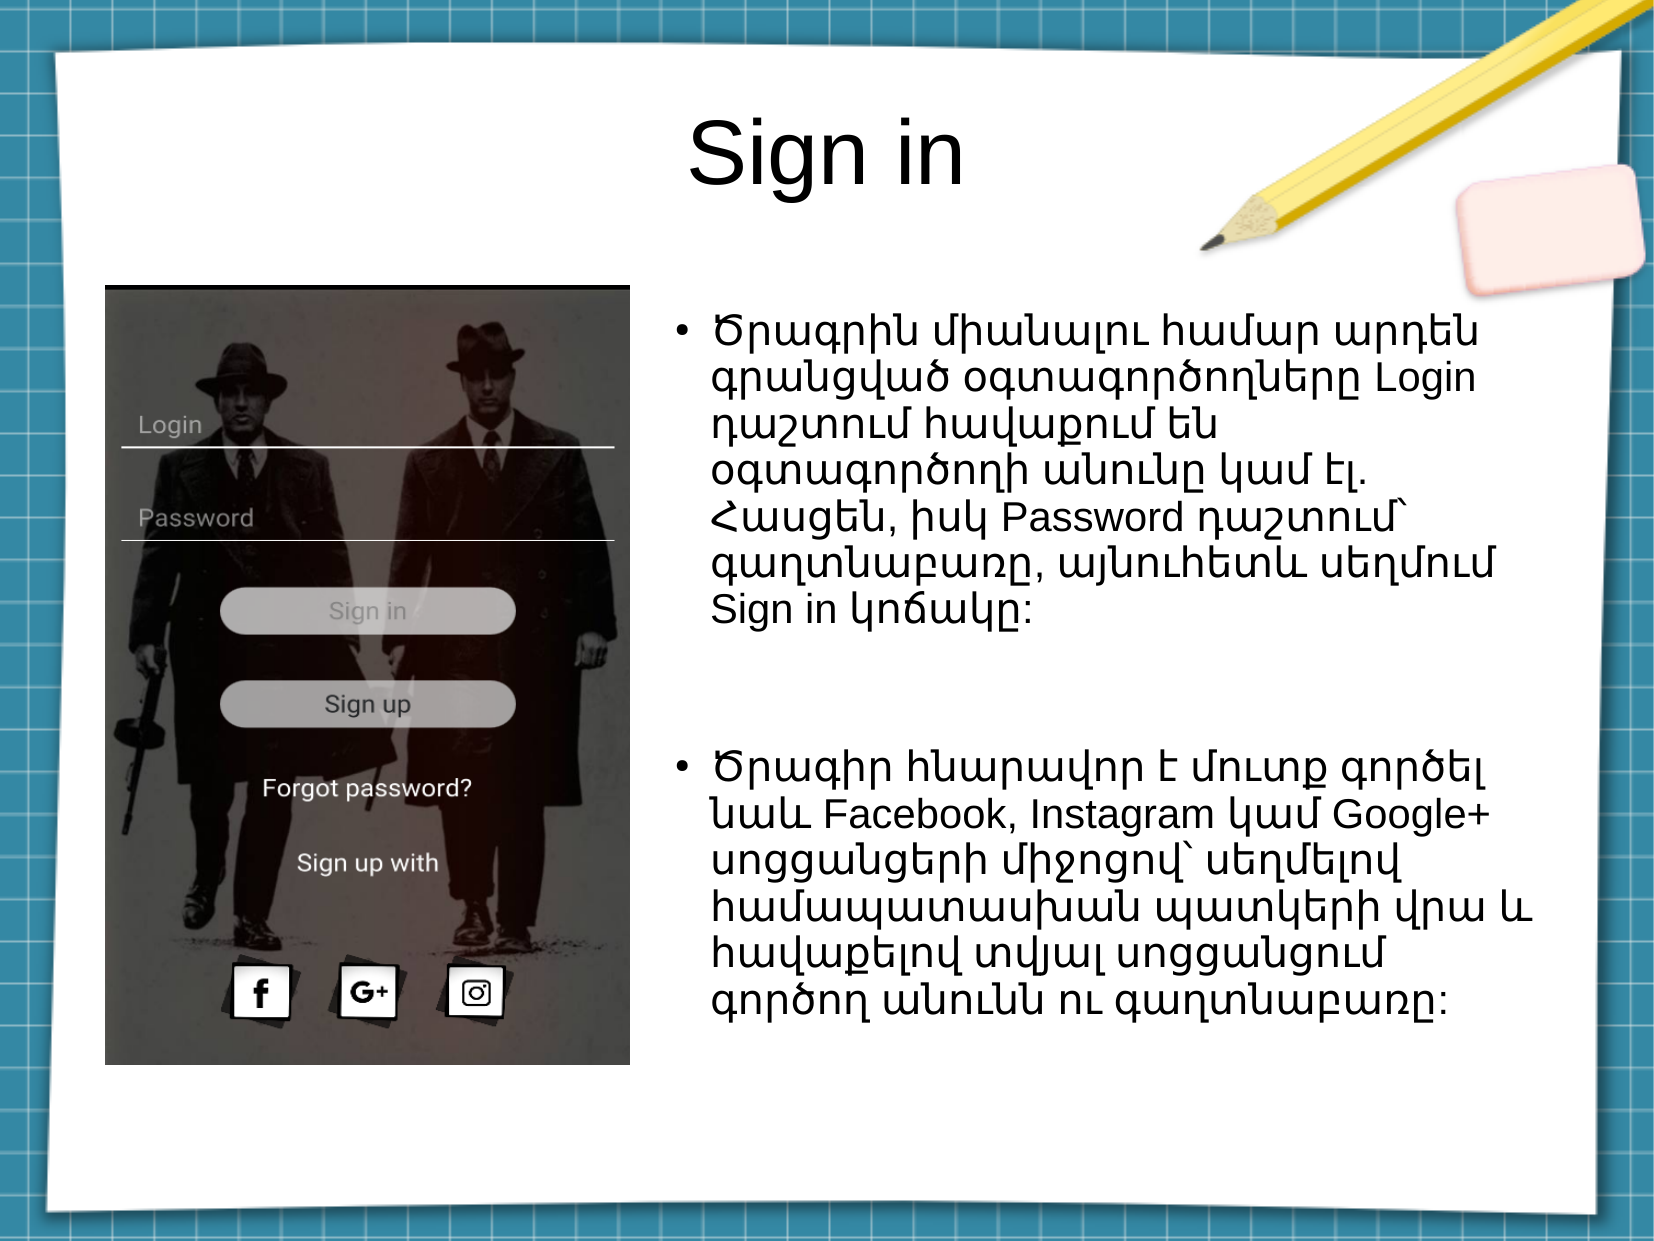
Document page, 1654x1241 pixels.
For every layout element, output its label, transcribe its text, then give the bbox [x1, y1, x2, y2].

picture [0, 0, 1654, 1241]
title Sign in [82, 49, 1571, 257]
text_box Ծրագրին միանալու համար արդեն գրանցված օգտագործողները Login դաշտում հավաքում են օգտագործողի անունը կամ էլ. Հասցեն, իսկ Password դաշտում՝ գաղտնաբառը, այնուհետև սեղմում Sign in կոճակը: Ծրագիր հնարավոր է մուտք գործել նաև Facebook, Instagram կամ Google+ սոցցանցերի միջոցով՝ սեղմելով համապատասխան պատկերի վրա և հավաքելով տվյալ սոցցանցում գործող անունն ու գաղտնաբառը: [660, 300, 1561, 1076]
